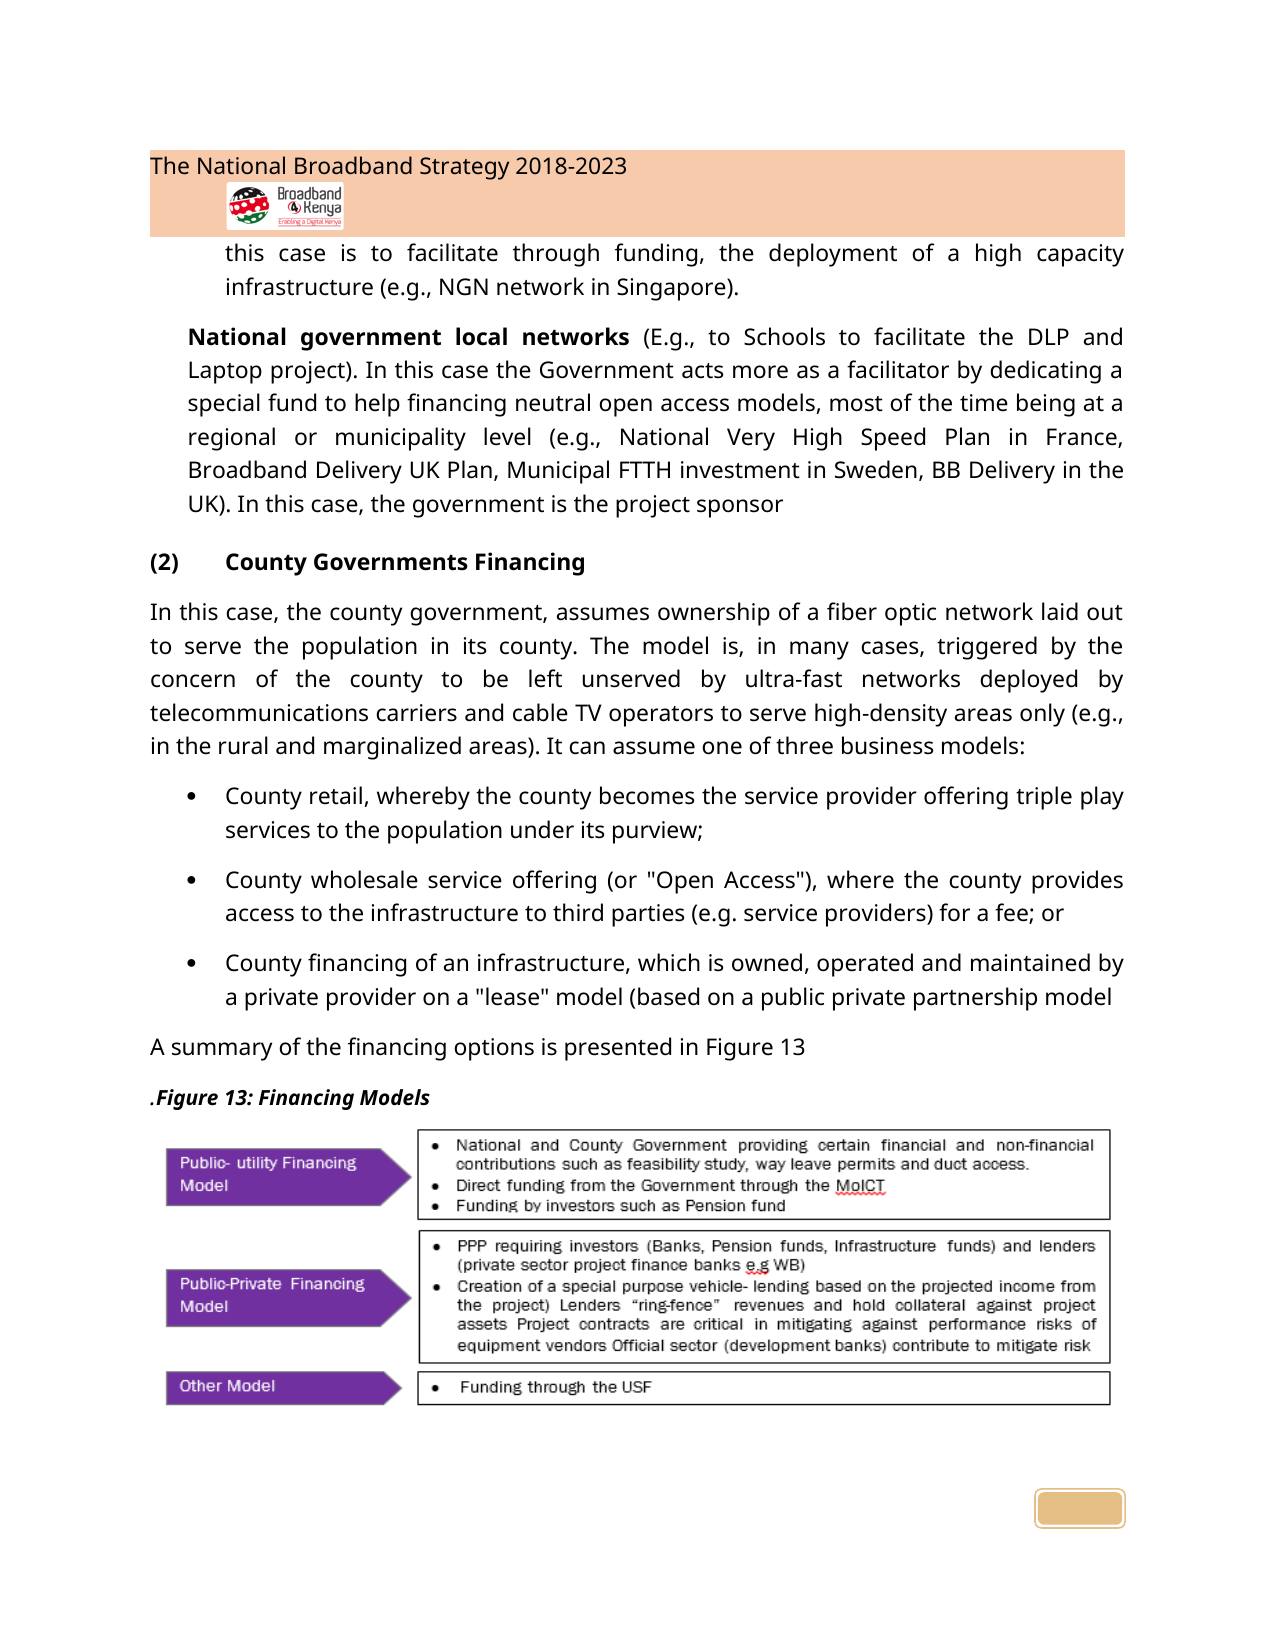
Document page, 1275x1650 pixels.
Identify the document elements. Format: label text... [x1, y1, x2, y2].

list County wholesale service offering (or "Open Access"), where the county provides access to the infrastructure to third parties (e.g. service providers) for a fee; or [187, 864, 1125, 928]
text (2) County Governments Financing [150, 546, 1125, 577]
text In this case, the county government, assumes ownership of a fiber optic network laid out to serve the population in its county. The model is, in many cases, triggered by the concern of the county to be left unserved by ultra-fast networks deployed by telecommunications carriers and cable TV operators to serve high-density areas only (e.g., in the rural and marginalized areas). It can assume one of three business models: [150, 596, 1125, 761]
list this case is to facilitate through funding, the deployment of a high capacity infrastructure (e.g., NGN network in Singapore). [187, 237, 1125, 302]
list County retail, whereby the county becomes the service provider offering triple play services to the population under its purview; [187, 780, 1125, 845]
text .Figure 13: Financing Models [150, 1081, 1125, 1112]
picture [151, 1113, 1125, 1428]
list County financing of an infrastructure, which is owned, operated and maintained by a private provider on a "lease" model (based on a public private partnership model [187, 947, 1125, 1012]
text A summary of the financing options is presented in Figure 13 [150, 1031, 1125, 1062]
text National government local networks (E.g., to Schools to facilitate the DLP and Laptop project). In this case the Government acts more as a facilitator by dedicating a special fund to help financing neutral open access models, most of the time being at a regional or municipality level (e.g., National Very High Speed Plan in France, Broadband Delivery UK Plan, Municipal FTTH investment in Sweden, BB Delivery in the UK). In this case, the government is the project sponsor [187, 321, 1125, 519]
picture [226, 182, 344, 230]
